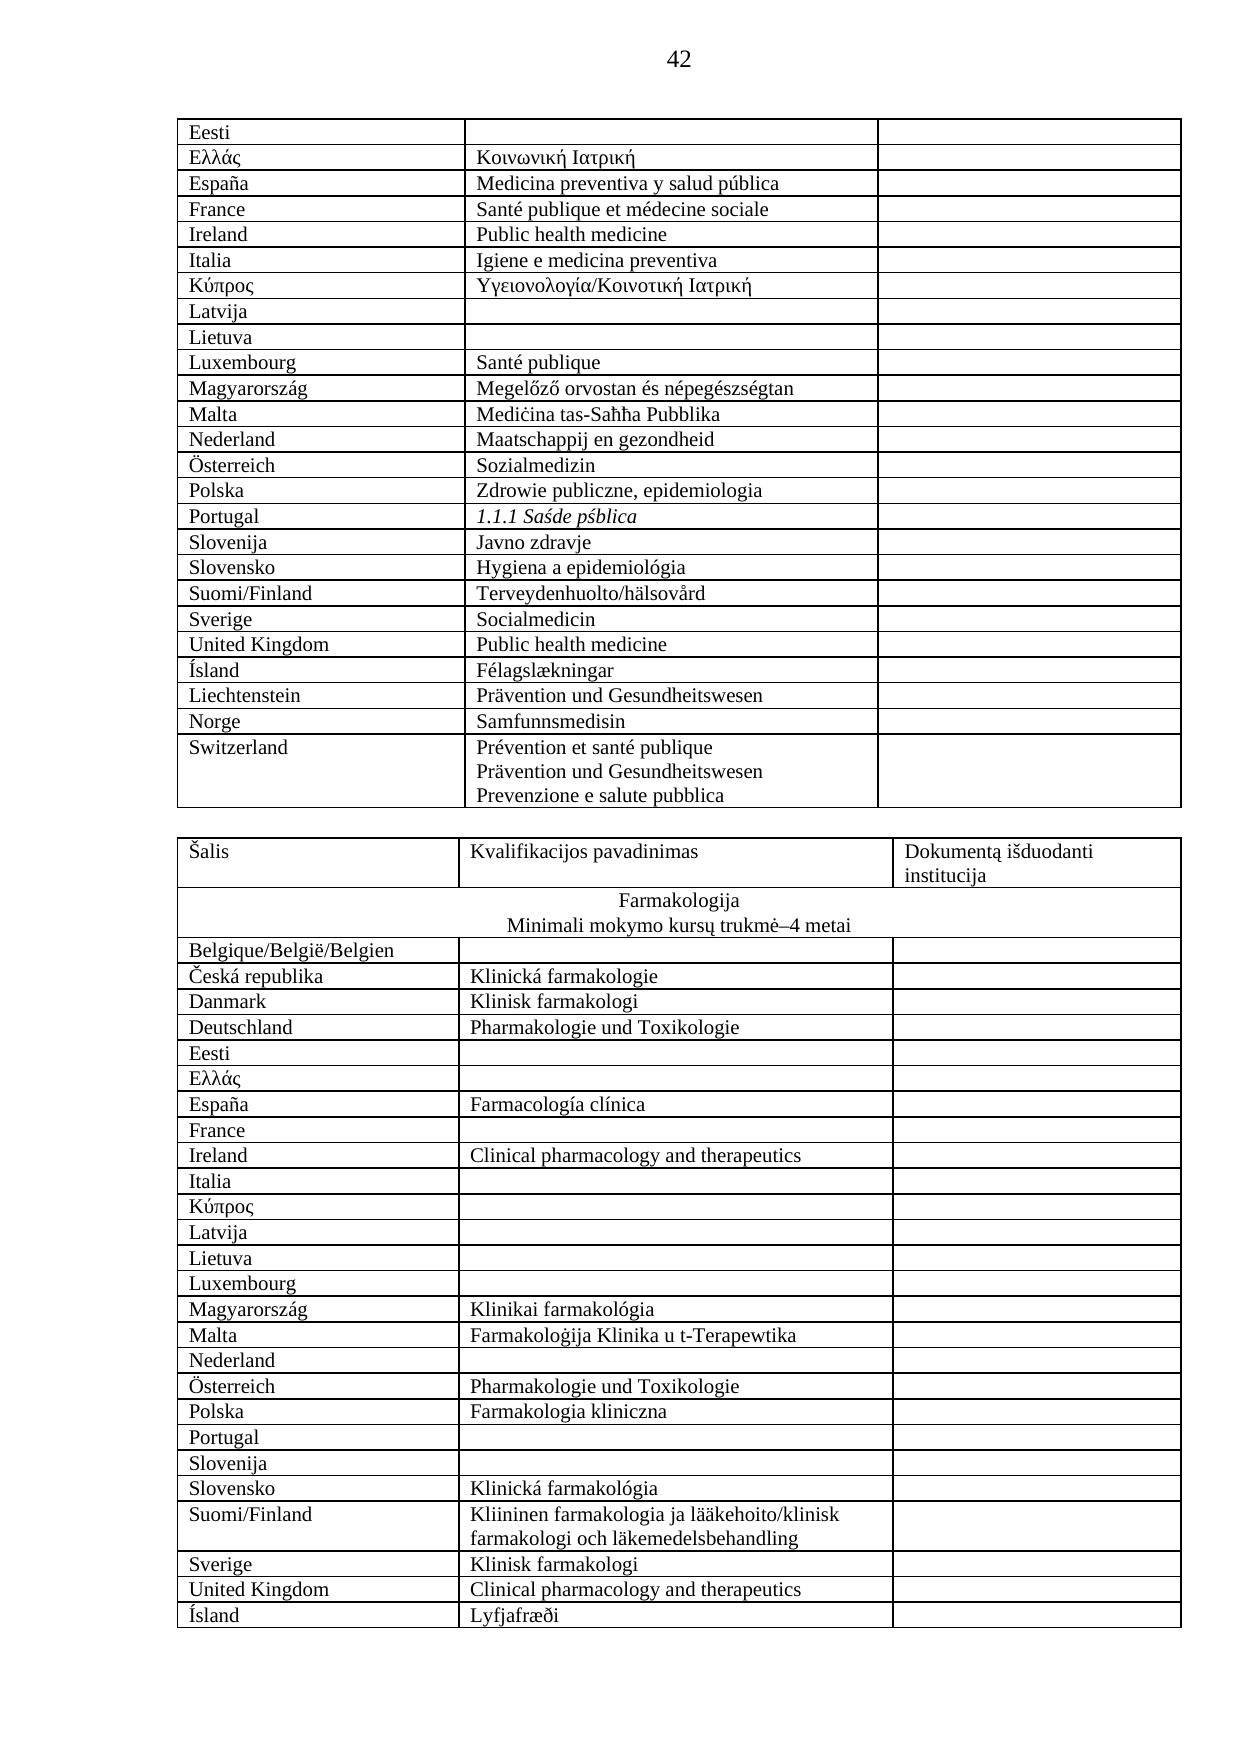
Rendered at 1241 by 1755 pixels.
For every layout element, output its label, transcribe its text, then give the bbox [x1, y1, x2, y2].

table_cell Lietuva [178, 1246, 458, 1270]
table_cell Υγειονολογία/Κοινοτική Ιατρική [466, 273, 877, 297]
table_cell [894, 1502, 1180, 1550]
table_cell Kliininen farmakologia ja lääkehoito/klinisk farmakologi och läkemedelsbehandling [460, 1502, 892, 1550]
table_cell [879, 222, 1180, 246]
table_cell [879, 350, 1180, 374]
table_cell Medicina preventiva y salud pública [466, 171, 877, 195]
table_cell France [178, 197, 464, 221]
table_cell [879, 735, 1180, 807]
table_cell [894, 1015, 1180, 1039]
table_cell Farmacología clínica [460, 1092, 892, 1116]
table_cell France [178, 1118, 458, 1142]
table_cell Klinikai farmakológia [460, 1297, 892, 1321]
table_cell [879, 709, 1180, 733]
table_cell Österreich [178, 453, 464, 477]
table_cell [894, 1246, 1180, 1270]
table_cell Latvija [178, 299, 464, 323]
table_cell Sverige [178, 1552, 458, 1576]
table_cell United Kingdom [178, 632, 464, 656]
table_cell Javno zdravje [466, 530, 877, 554]
table_cell [879, 683, 1180, 707]
table_cell [879, 453, 1180, 477]
table_cell Suomi/Finland [178, 581, 464, 605]
table_cell [894, 990, 1180, 1013]
table_cell [879, 607, 1180, 631]
table_cell Samfunnsmedisin [466, 709, 877, 733]
table_cell Slovensko [178, 555, 464, 579]
table_cell Suomi/Finland [178, 1502, 458, 1550]
table_cell [460, 938, 892, 962]
table_cell [894, 1400, 1180, 1423]
table_cell Public health medicine [466, 632, 877, 656]
table_cell [460, 1348, 892, 1372]
table_cell Nederland [178, 1348, 458, 1372]
table_cell Public health medicine [466, 222, 877, 246]
table_cell Norge [178, 709, 464, 733]
table_cell [894, 964, 1180, 988]
table_cell United Kingdom [178, 1577, 458, 1601]
table_cell Magyarország [178, 1297, 458, 1321]
table_cell [460, 1246, 892, 1270]
table_cell Pharmakologie und Toxikologie [460, 1374, 892, 1398]
table_cell [894, 1603, 1180, 1627]
table_cell [879, 402, 1180, 426]
table_cell [894, 1195, 1180, 1218]
table_cell Danmark [178, 990, 458, 1013]
table_header Kvalifikacijos pavadinimas [460, 839, 892, 887]
table_cell Česká republika [178, 964, 458, 988]
table_cell [894, 1271, 1180, 1295]
table_header Šalis [178, 839, 458, 887]
table_cell Magyarország [178, 376, 464, 400]
table_cell [879, 504, 1180, 528]
table_cell Κύπρος [178, 273, 464, 297]
table_cell Clinical pharmacology and therapeutics [460, 1143, 892, 1167]
table_cell Sverige [178, 607, 464, 631]
table_cell [879, 145, 1180, 169]
table_cell Sozialmedizin [466, 453, 877, 477]
table_cell Félagslækningar [466, 658, 877, 682]
table_cell Polska [178, 478, 464, 502]
table_cell Lietuva [178, 325, 464, 349]
table_cell Belgique/België/Belgien [178, 938, 458, 962]
table_cell [879, 632, 1180, 656]
table_cell [894, 1066, 1180, 1090]
table_cell Zdrowie publiczne, epidemiologia [466, 478, 877, 502]
table_cell Maatschappij en gezondheid [466, 427, 877, 451]
table_cell Prévention et santé publique Prävention und Gesundheitswesen Prevenzione e salute pubblica [466, 735, 877, 807]
table_cell España [178, 1092, 458, 1116]
table_cell Ísland [178, 658, 464, 682]
table_cell Polska [178, 1400, 458, 1423]
table_cell [460, 1271, 892, 1295]
table_cell [879, 120, 1180, 144]
table_cell [466, 120, 877, 144]
table_cell Farmakologija Minimali mokymo kursų trukmė–4 metai [178, 888, 1180, 937]
table_cell [879, 658, 1180, 682]
table_cell [879, 530, 1180, 554]
table_cell Malta [178, 1323, 458, 1347]
table_cell Ireland [178, 1143, 458, 1167]
table_cell Italia [178, 248, 464, 272]
table_cell Pharmakologie und Toxikologie [460, 1015, 892, 1039]
table_cell [894, 1552, 1180, 1576]
table_cell Socialmedicin [466, 607, 877, 631]
table_cell Hygiena a epidemiológia [466, 555, 877, 579]
table_cell España [178, 171, 464, 195]
table_cell [460, 1118, 892, 1142]
table_cell Farmakoloġija Klinika u t-Terapewtika [460, 1323, 892, 1347]
table_cell [466, 325, 877, 349]
table_cell [894, 1118, 1180, 1142]
table_cell 1.1.1 Saśde pśblica [466, 504, 877, 528]
table_cell [894, 938, 1180, 962]
table_cell [894, 1577, 1180, 1601]
table_cell Clinical pharmacology and therapeutics [460, 1577, 892, 1601]
table_cell [894, 1297, 1180, 1321]
table_cell Klinisk farmakologi [460, 1552, 892, 1576]
table_cell [460, 1220, 892, 1244]
table_cell [894, 1143, 1180, 1167]
table_cell [894, 1425, 1180, 1449]
table_cell Liechtenstein [178, 683, 464, 707]
table_cell [879, 171, 1180, 195]
table_cell [879, 555, 1180, 579]
table_cell Luxembourg [178, 350, 464, 374]
table_cell Slovensko [178, 1476, 458, 1500]
table_cell Igiene e medicina preventiva [466, 248, 877, 272]
table_cell Santé publique [466, 350, 877, 374]
table_cell [460, 1169, 892, 1193]
table_cell [460, 1195, 892, 1218]
table_cell Farmakologia kliniczna [460, 1400, 892, 1423]
table_cell [879, 325, 1180, 349]
table_cell [460, 1041, 892, 1065]
table_cell Mediċina tas-Saħħa Pubblika [466, 402, 877, 426]
table_cell [879, 248, 1180, 272]
table_cell [894, 1323, 1180, 1347]
table_cell Κοινωνική Ιατρική [466, 145, 877, 169]
table_cell Switzerland [178, 735, 464, 807]
table_cell [894, 1092, 1180, 1116]
table_header Dokumentą išduodanti institucija [894, 839, 1180, 887]
table_cell [879, 273, 1180, 297]
table_cell Portugal [178, 504, 464, 528]
table_cell Eesti [178, 1041, 458, 1065]
table_cell Luxembourg [178, 1271, 458, 1295]
table_cell [879, 581, 1180, 605]
table_cell Italia [178, 1169, 458, 1193]
table_cell [879, 376, 1180, 400]
table_cell Deutschland [178, 1015, 458, 1039]
table_cell [894, 1348, 1180, 1372]
table_cell Latvija [178, 1220, 458, 1244]
table_cell [466, 299, 877, 323]
table_cell Klinisk farmakologi [460, 990, 892, 1013]
table_cell Terveydenhuolto/hälsovård [466, 581, 877, 605]
table_cell [879, 478, 1180, 502]
table_cell [879, 197, 1180, 221]
table_cell Ireland [178, 222, 464, 246]
table_cell Ελλάς [178, 145, 464, 169]
table_cell Κύπρος [178, 1195, 458, 1218]
table_cell [460, 1451, 892, 1475]
table_cell Slovenija [178, 530, 464, 554]
table_cell Klinická farmakologie [460, 964, 892, 988]
table_cell [894, 1041, 1180, 1065]
table_cell [894, 1220, 1180, 1244]
table_cell Ísland [178, 1603, 458, 1627]
table_cell Lyfjafræði [460, 1603, 892, 1627]
table_cell Österreich [178, 1374, 458, 1398]
table_cell Megelőző orvostan és népegészségtan [466, 376, 877, 400]
table_cell [894, 1451, 1180, 1475]
table_cell [460, 1066, 892, 1090]
table_cell Slovenija [178, 1451, 458, 1475]
table_cell [879, 427, 1180, 451]
table_cell Ελλάς [178, 1066, 458, 1090]
table_cell Klinická farmakológia [460, 1476, 892, 1500]
table_cell Portugal [178, 1425, 458, 1449]
table_cell [894, 1374, 1180, 1398]
table_cell Santé publique et médecine sociale [466, 197, 877, 221]
table_cell Prävention und Gesundheitswesen [466, 683, 877, 707]
table_cell [894, 1169, 1180, 1193]
table_cell Nederland [178, 427, 464, 451]
table_cell Malta [178, 402, 464, 426]
table_cell Eesti [178, 120, 464, 144]
table_cell [460, 1425, 892, 1449]
table_cell [894, 1476, 1180, 1500]
table_cell [879, 299, 1180, 323]
